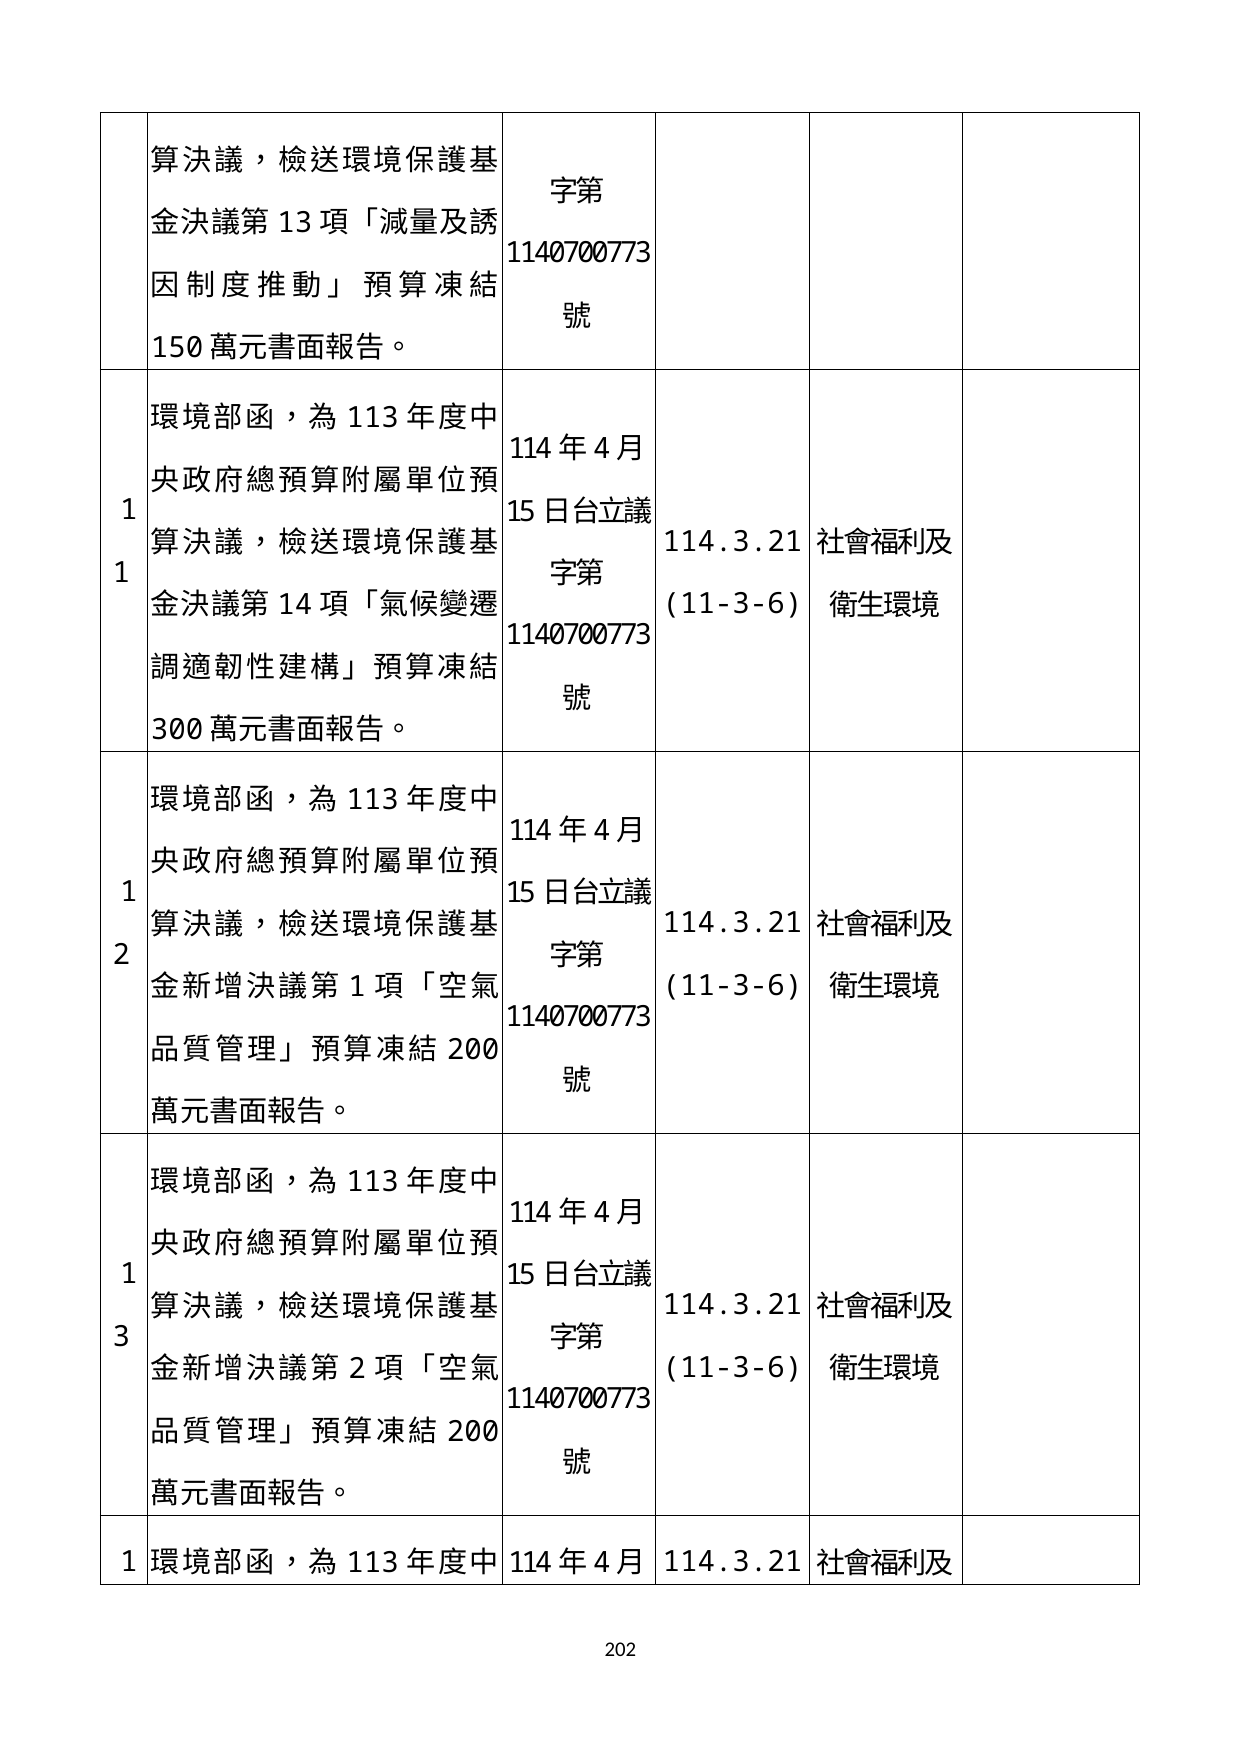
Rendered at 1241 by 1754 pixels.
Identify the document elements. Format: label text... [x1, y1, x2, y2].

table_cell 社會福利及 衛生環境 [810, 1134, 962, 1515]
table_cell [963, 1516, 1139, 1584]
table_cell 114年4月 [503, 1516, 655, 1584]
table_cell 114.3.21 [656, 1516, 809, 1584]
table_cell [656, 113, 809, 369]
table_cell 環境部函，為113年度中央政府總預算附屬單位預算決議，檢送環境保護基金新增決議第2項「空氣品質管理」預算凍結200萬元書面報告。 [148, 1134, 502, 1515]
table_cell 社會福利及 衛生環境 [810, 370, 962, 751]
table_cell [810, 113, 962, 369]
table_cell [101, 1516, 147, 1584]
table_cell 114年4月15日台立議字第1140700773號 [503, 370, 655, 751]
table_cell 社會福利及 衛生環境 [810, 752, 962, 1133]
table_cell [101, 752, 147, 1133]
table_cell [963, 752, 1139, 1133]
table_cell [963, 370, 1139, 751]
table_cell [963, 113, 1139, 369]
table_cell 環境部函，為113年度中央政府總預算附屬單位預算決議，檢送環境保護基金新增決議第1項「空氣品質管理」預算凍結200萬元書面報告。 [148, 752, 502, 1133]
table_cell [101, 1134, 147, 1515]
table_cell 環境部函，為113年度中央政府總預算附屬單位預算決議，檢送環境保護基金決議第14項「氣候變遷調適韌性建構」預算凍結300萬元書面報告。 [148, 370, 502, 751]
table_cell [101, 370, 147, 751]
table_cell 環境部函，為113年度中 [148, 1516, 502, 1584]
table_cell 114.3.21 (11-3-6) [656, 752, 809, 1133]
table_cell 社會福利及 [810, 1516, 962, 1584]
table_cell 114年4月15日台立議字第1140700773號 [503, 1134, 655, 1515]
table_cell 114.3.21 (11-3-6) [656, 370, 809, 751]
table_cell 114.3.21 (11-3-6) [656, 1134, 809, 1515]
table_cell [963, 1134, 1139, 1515]
table_cell 算決議，檢送環境保護基金決議第13項「減量及誘因制度推動」預算凍結150萬元書面報告。 [148, 113, 502, 369]
table_cell 114年4月15日台立議字第1140700773號 [503, 752, 655, 1133]
table_cell [101, 113, 147, 369]
table_cell 字第1140700773號 [503, 113, 655, 369]
